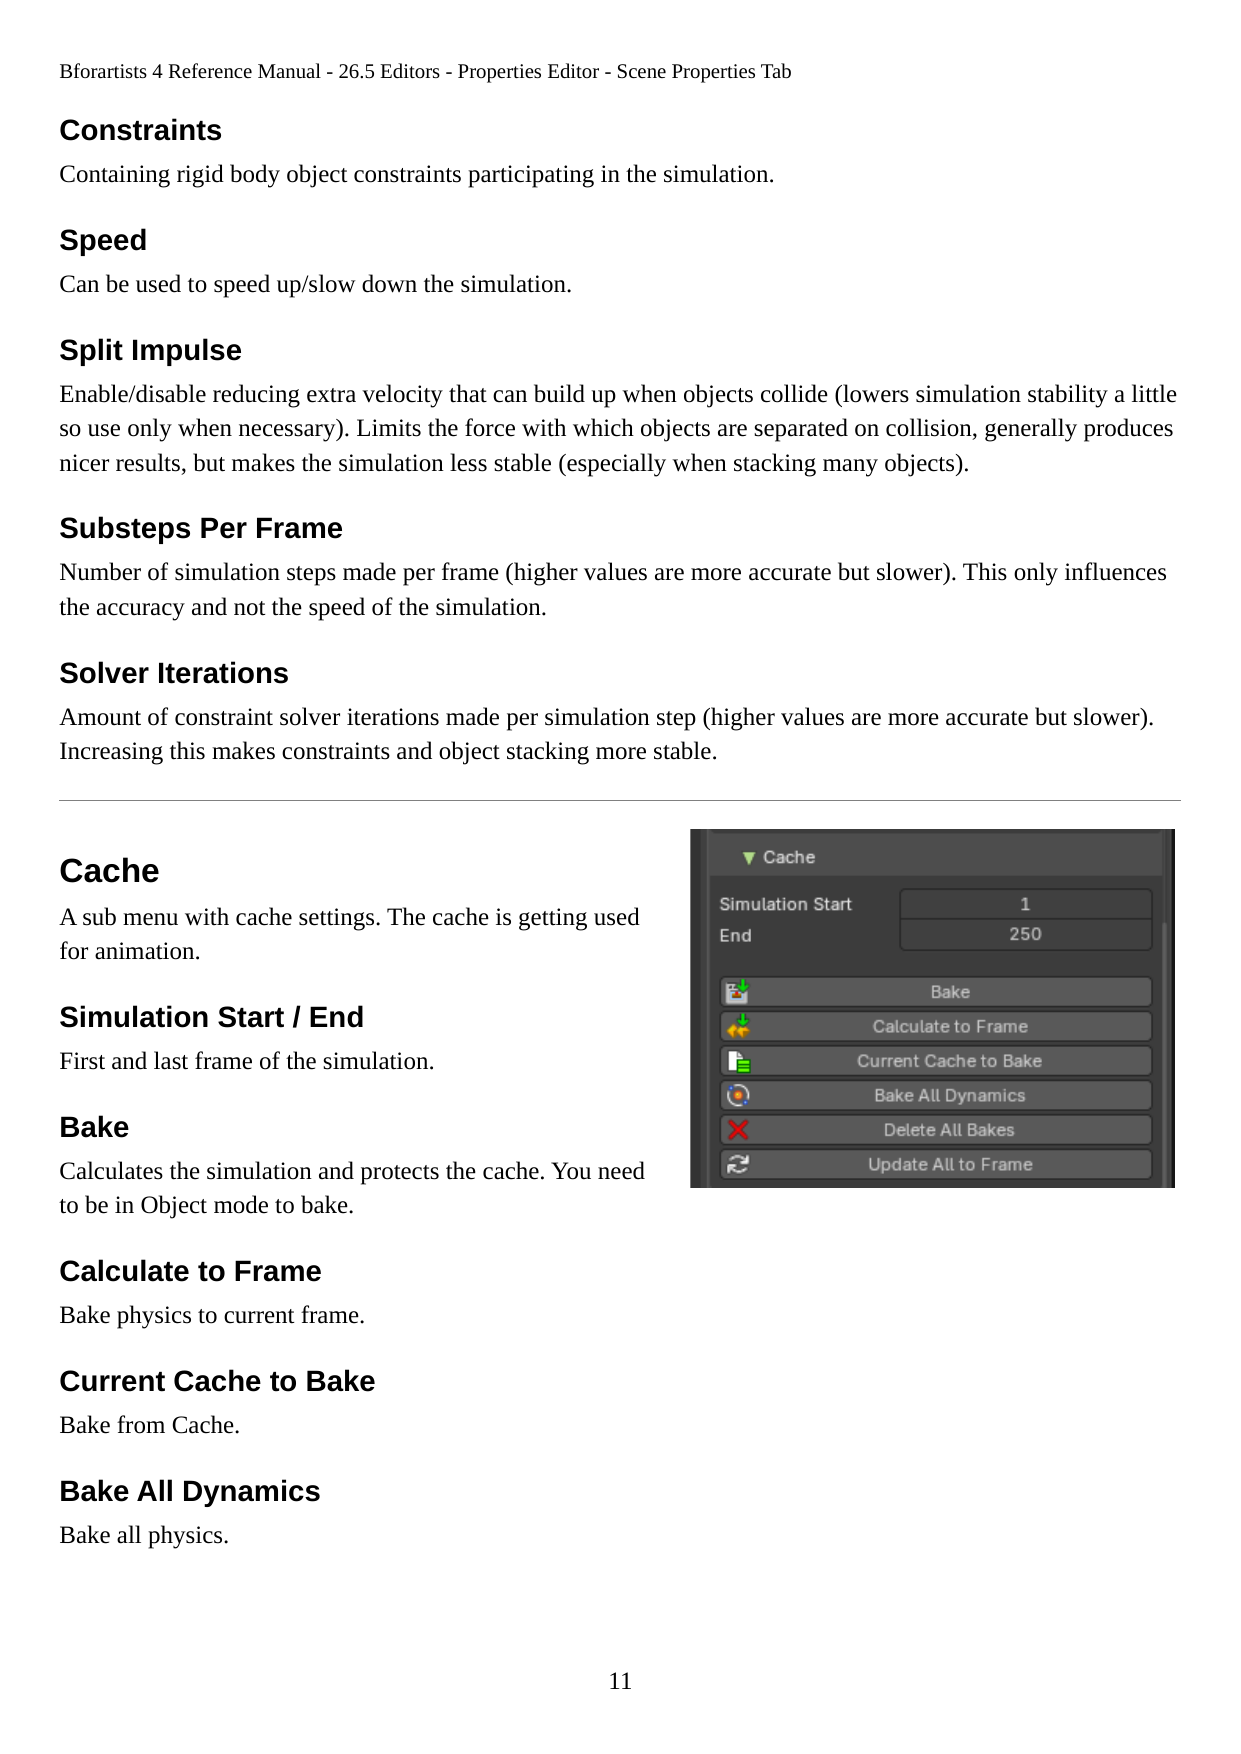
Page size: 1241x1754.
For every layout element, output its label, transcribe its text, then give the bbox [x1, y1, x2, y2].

subtitle Constraints [59, 113, 1181, 146]
subtitle [1175, 1109, 1181, 1143]
text Number of simulation steps made per frame (higher values are more accurate but slower). This only influences the accuracy and not the speed of the simulation. [59, 557, 1181, 621]
subtitle Cache [59, 850, 690, 889]
subtitle Solver Iterations [59, 656, 1181, 689]
text Containing rigid body object constraints participating in the simulation. [59, 159, 1181, 188]
text Bake all physics. [59, 1520, 1181, 1549]
subtitle Current Cache to Bake [59, 1364, 1181, 1398]
text Bake from Cache. [59, 1410, 1181, 1439]
subtitle [1175, 850, 1181, 889]
text First and last frame of the simulation. [59, 1046, 690, 1075]
text A sub menu with cache settings. The cache is getting used for animation. [59, 902, 690, 965]
text Can be used to speed up/slow down the simulation. [59, 269, 1181, 297]
text Amount of constraint solver iterations made per simulation step (higher values are more accurate but slower). Increasing this makes constraints and object stacking more stable. [59, 702, 1181, 765]
subtitle Split Impulse [59, 332, 1181, 366]
text Bake physics to current frame. [59, 1300, 1181, 1329]
picture [690, 829, 1175, 1188]
subtitle Speed [59, 222, 1181, 256]
subtitle Simulation Start / End [59, 1000, 690, 1033]
text Enable/disable reducing extra velocity that can build up when objects collide (lowers simulation stability a little so use only when necessary). Limits the force with which objects are separated on collision, generally produces nicer results, but makes the simulation less stable (especially when stacking many objects). [59, 379, 1181, 476]
subtitle Substeps Per Frame [59, 511, 1181, 545]
subtitle Bake All Dynamics [59, 1474, 1181, 1507]
subtitle Calculate to Frame [59, 1254, 1181, 1288]
text Calculates the simulation and protects the cache. You need to be in Object mode to bake. [59, 1156, 1181, 1219]
subtitle Bake [59, 1109, 690, 1143]
